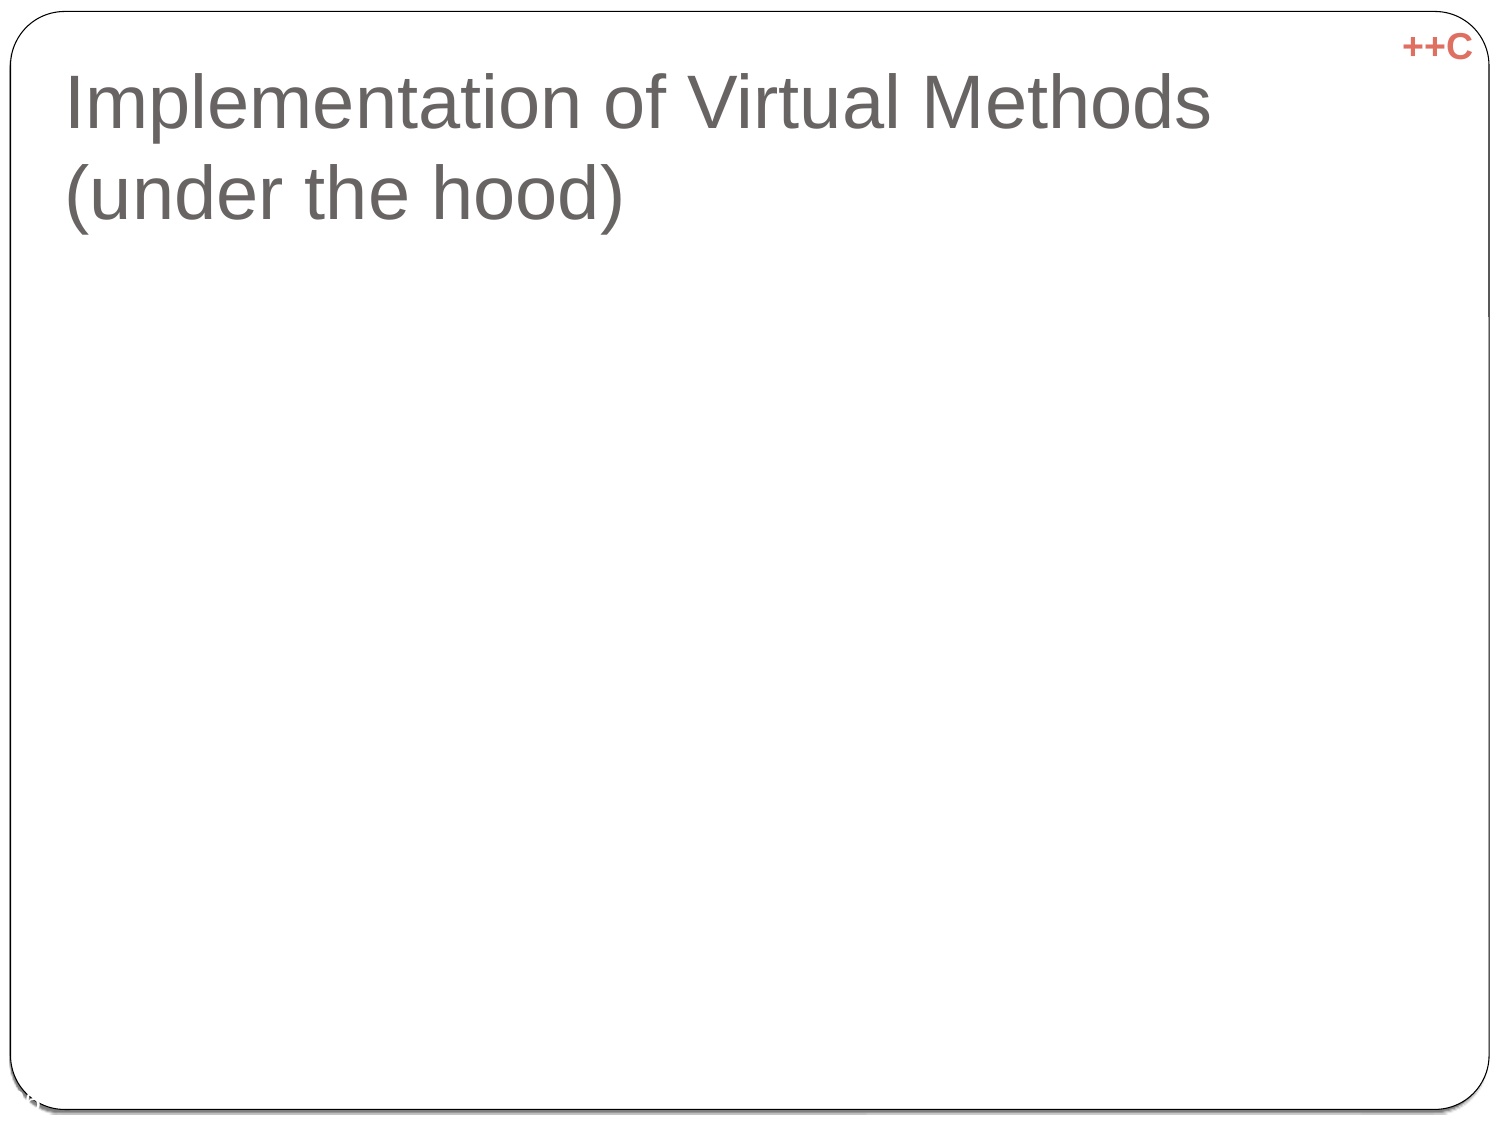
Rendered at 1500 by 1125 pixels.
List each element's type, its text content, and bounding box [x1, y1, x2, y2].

slide_number [0, 1074, 50, 1125]
title Implementation of Virtual Methods (under the hood) [50, 45, 1450, 250]
